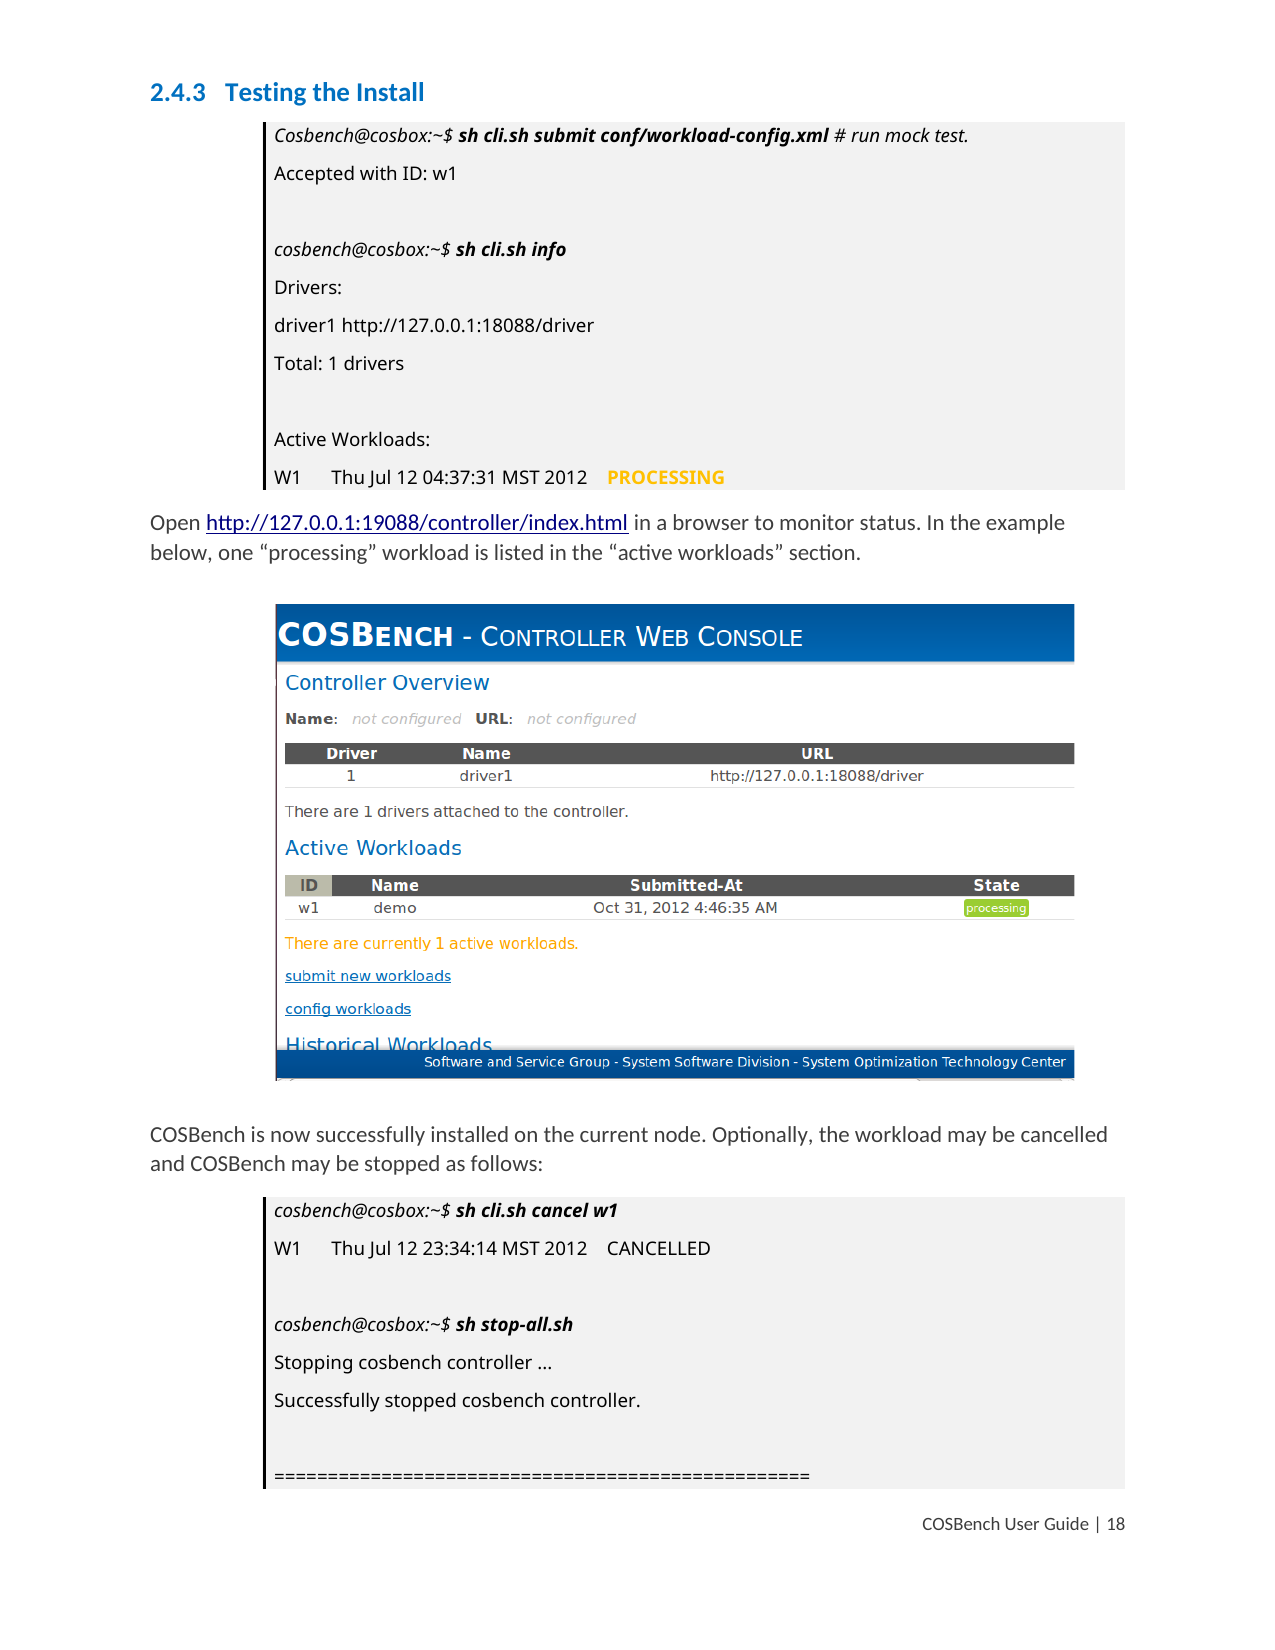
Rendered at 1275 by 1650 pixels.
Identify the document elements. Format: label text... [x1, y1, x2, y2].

text cosbench@cosbox:~$ sh cli.sh cancel w1 [266, 1197, 1125, 1223]
text Cosbench@cosbox:~$ sh cli.sh submit conf/workload-config.xml # run mock test. [266, 122, 1125, 148]
text cosbench@cosbox:~$ sh cli.sh info [266, 236, 1125, 262]
text W1 Thu Jul 12 04:37:31 MST 2012 PROCESSING [266, 464, 1125, 490]
text driver1 http://127.0.0.1:18088/driver [266, 312, 1125, 338]
text Accepted with ID: w1 [266, 160, 1125, 186]
text Drivers: [266, 274, 1125, 300]
text cosbench@cosbox:~$ sh stop-all.sh [266, 1311, 1125, 1337]
text Open http://127.0.0.1:19088/controller/index.html in a browser to monitor status. In the example below, one “processing” workload is listed in the “active workloads” section. [150, 508, 1125, 566]
subtitle Testing the Install [150, 75, 1125, 108]
text Active Workloads: [266, 426, 1125, 452]
text COSBench is now successfully installed on the current node. Optionally, the workload may be cancelled and COSBench may be stopped as follows: [150, 1120, 1125, 1177]
text Stopping cosbench controller ... [266, 1349, 1125, 1375]
text Total: 1 drivers [266, 350, 1125, 376]
text Successfully stopped cosbench controller. [266, 1387, 1125, 1413]
text W1 Thu Jul 12 23:34:14 MST 2012 CANCELLED [266, 1235, 1125, 1261]
text ================================================== [266, 1463, 1125, 1489]
